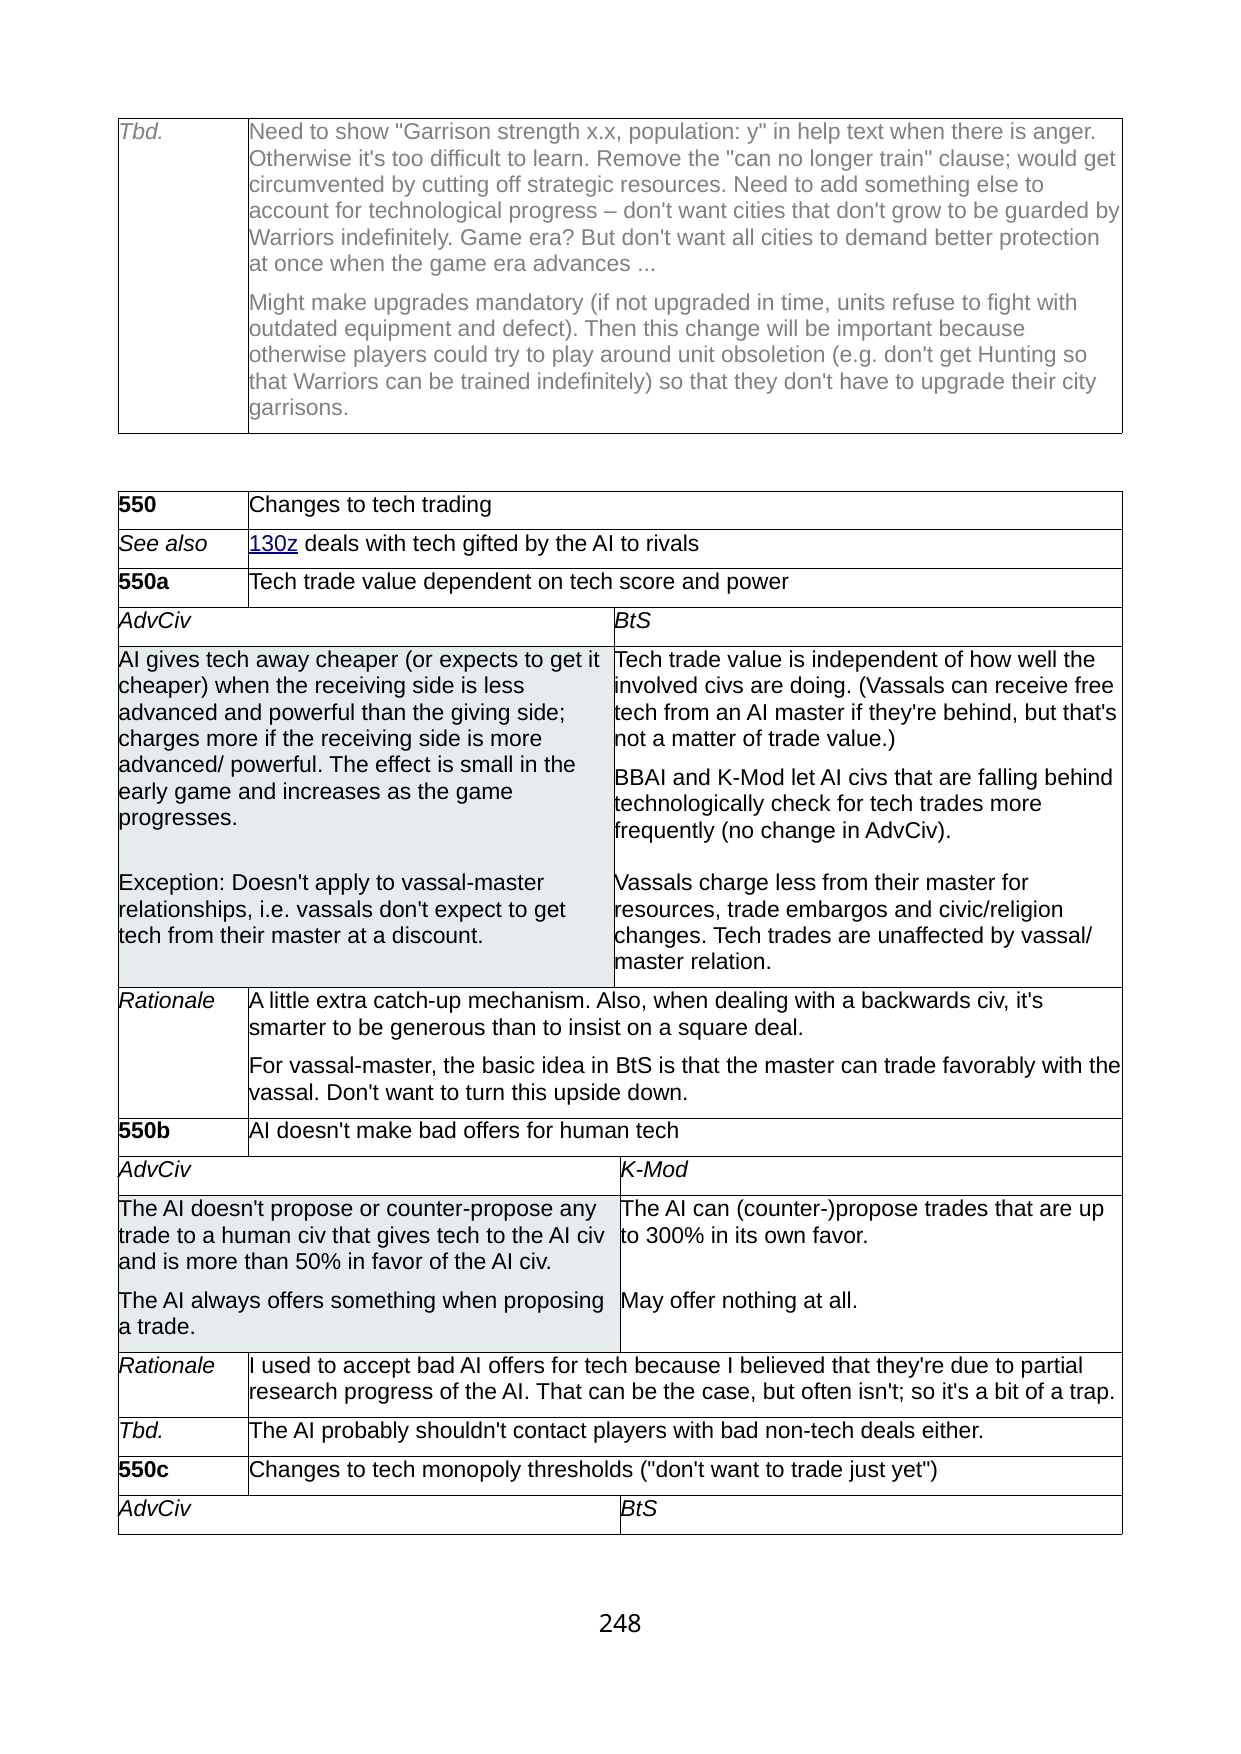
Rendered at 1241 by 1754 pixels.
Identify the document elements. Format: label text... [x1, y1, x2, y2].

table_cell K-Mod [621, 1157, 1122, 1195]
table_cell AI doesn't make bad offers for human tech [249, 1119, 1122, 1156]
table_cell AdvCiv [119, 608, 614, 646]
table_cell AdvCiv [119, 1496, 620, 1533]
table_cell Tech trade value dependent on tech score and power [249, 569, 1122, 607]
table_cell The AI doesn't propose or counter-propose any trade to a human civ that gives tech to the AI civ and is more than 50% in favor of the AI civ. The AI always offers something when proposing a trade. [119, 1196, 620, 1352]
table_cell Tech trade value is independent of how well the involved civs are doing. (Vassals can receive free tech from an AI master if they're behind, but that's not a matter of trade value.) BBAI and K-Mod let AI civs that are falling behind technologically check for tech trades more frequently (no change in AdvCiv). Vassals charge less from their master for resources, trade embargos and civic/religion changes. Tech trades are unaffected by vassal/ master relation. [615, 647, 1122, 987]
table_cell Tbd. [119, 119, 248, 433]
table_cell 550b [119, 1119, 248, 1156]
table_cell BtS [615, 608, 1122, 646]
table_cell AI gives tech away cheaper (or expects to get it cheaper) when the receiving side is less advanced and powerful than the giving side; charges more if the receiving side is more advanced/ powerful. The effect is small in the early game and increases as the game progresses. Exception: Doesn't apply to vassal-master relationships, i.e. vassals don't expect to get tech from their master at a discount. [119, 647, 614, 987]
table_cell Changes to tech monopoly thresholds ("don't want to trade just yet") [249, 1457, 1122, 1495]
table_cell 550a [119, 569, 248, 607]
table_header 550 [119, 492, 248, 529]
table_header Changes to tech trading [249, 492, 1122, 529]
table_cell See also [119, 530, 248, 568]
table_cell Need to show "Garrison strength x.x, population: y" in help text when there is anger. Otherwise it's too difficult to learn. Remove the "can no longer train" clause; would get circumvented by cutting off strategic resources. Need to add something else to account for technological progress – don't want cities that don't grow to be guarded by Warriors indefinitely. Game era? But don't want all cities to demand better protection at once when the game era advances ... Might make upgrades mandatory (if not upgraded in time, units refuse to fight with outdated equipment and defect). Then this change will be important because otherwise players could try to play around unit obsoletion (e.g. don't get Hunting so that Warriors can be trained indefinitely) so that they don't have to upgrade their city garrisons. [249, 119, 1122, 433]
table_cell Rationale [119, 988, 248, 1117]
table_cell Tbd. [119, 1418, 248, 1456]
table_cell BtS [621, 1496, 1122, 1533]
table_cell The AI probably shouldn't contact players with bad non-tech deals either. [249, 1418, 1122, 1456]
table_cell Rationale [119, 1353, 248, 1417]
table_cell 550c [119, 1457, 248, 1495]
table_cell AdvCiv [119, 1157, 620, 1195]
table_cell A little extra catch-up mechanism. Also, when dealing with a backwards civ, it's smarter to be generous than to insist on a square deal. For vassal-master, the basic idea in BtS is that the master can trade favorably with the vassal. Don't want to turn this upside down. [249, 988, 1122, 1117]
table_cell The AI can (counter-)propose trades that are up to 300% in its own favor. May offer nothing at all. [621, 1196, 1122, 1352]
table_cell I used to accept bad AI offers for tech because I believed that they're due to partial research progress of the AI. That can be the case, but often isn't; so it's a bit of a trap. [249, 1353, 1122, 1417]
table_cell 130z deals with tech gifted by the AI to rivals [249, 530, 1122, 568]
